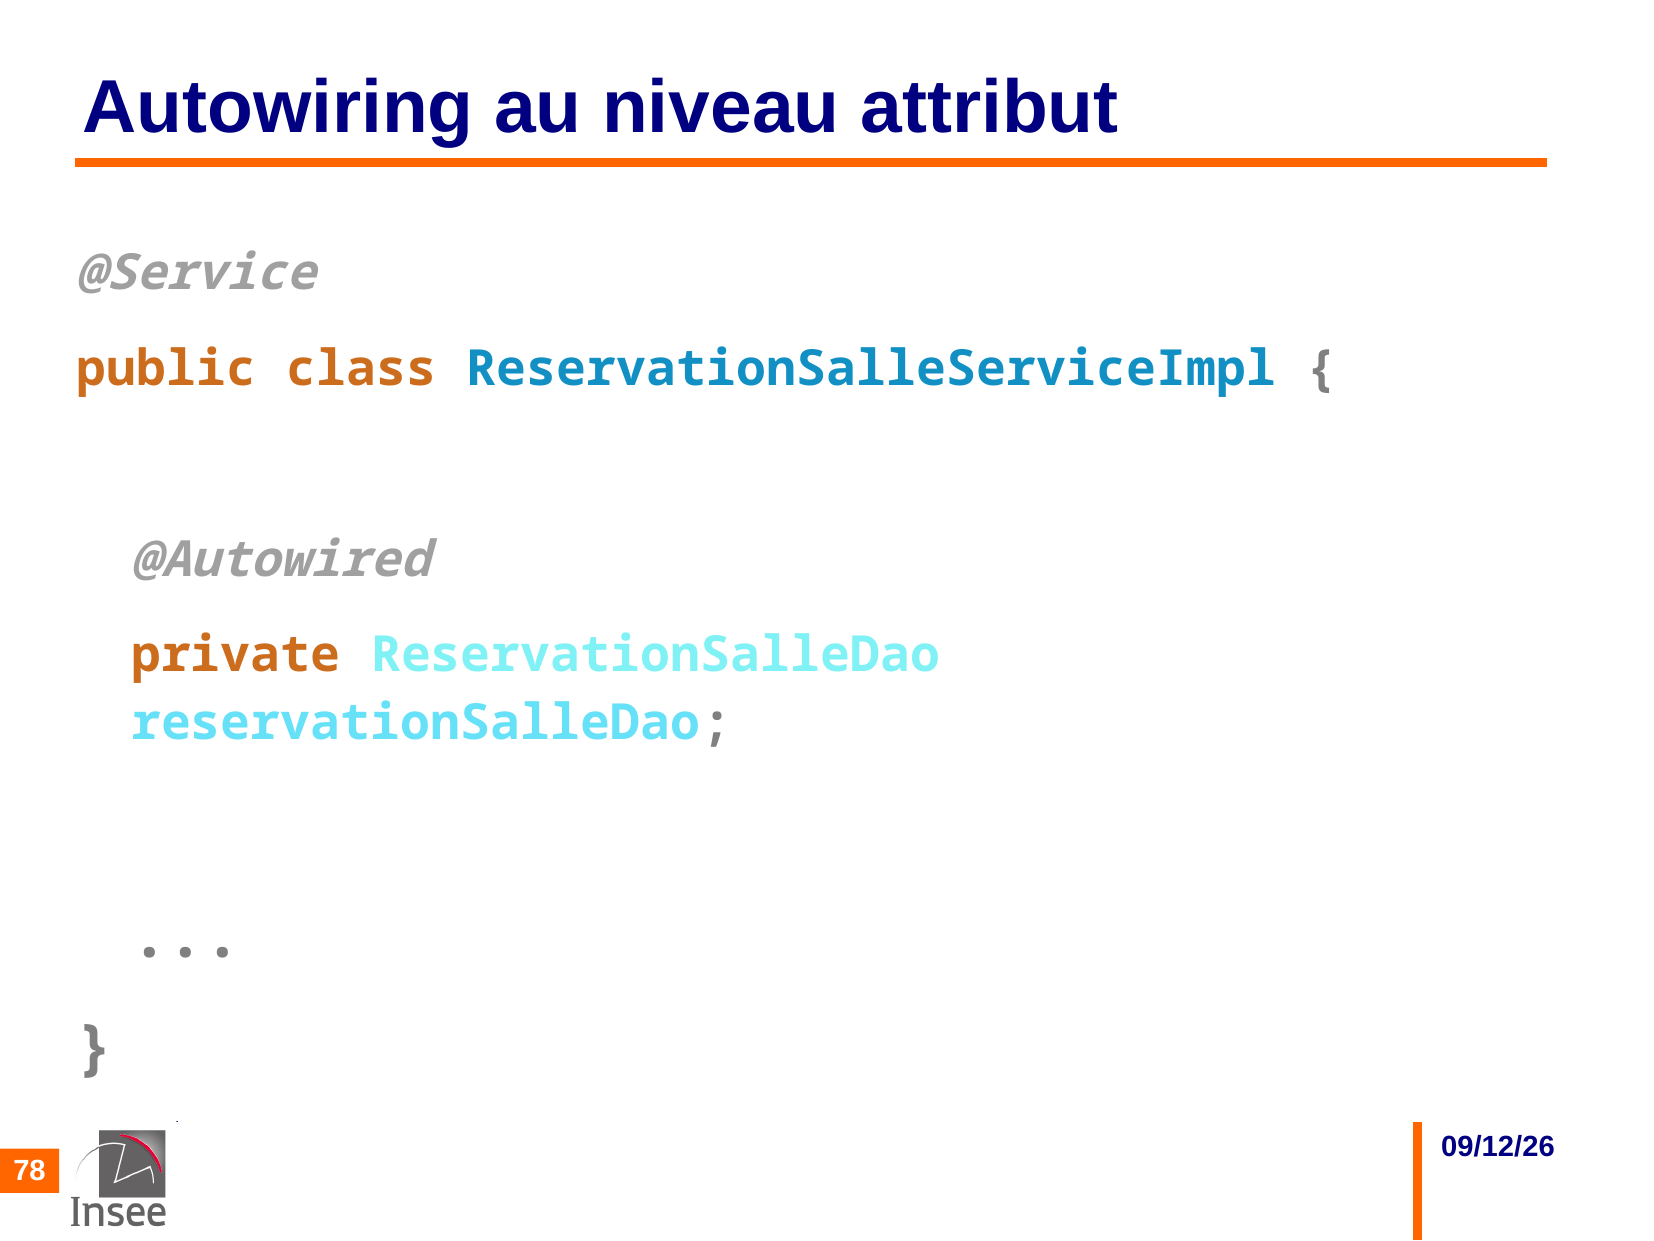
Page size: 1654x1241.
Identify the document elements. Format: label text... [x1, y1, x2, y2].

list @Service public class ReservationSalleServiceImpl { @Autowired private ReservationSalleDao reservationSalleDao; ... } [76, 236, 1542, 1087]
title Autowiring au niveau attribut [82, 49, 1619, 163]
picture [62, 1121, 178, 1241]
